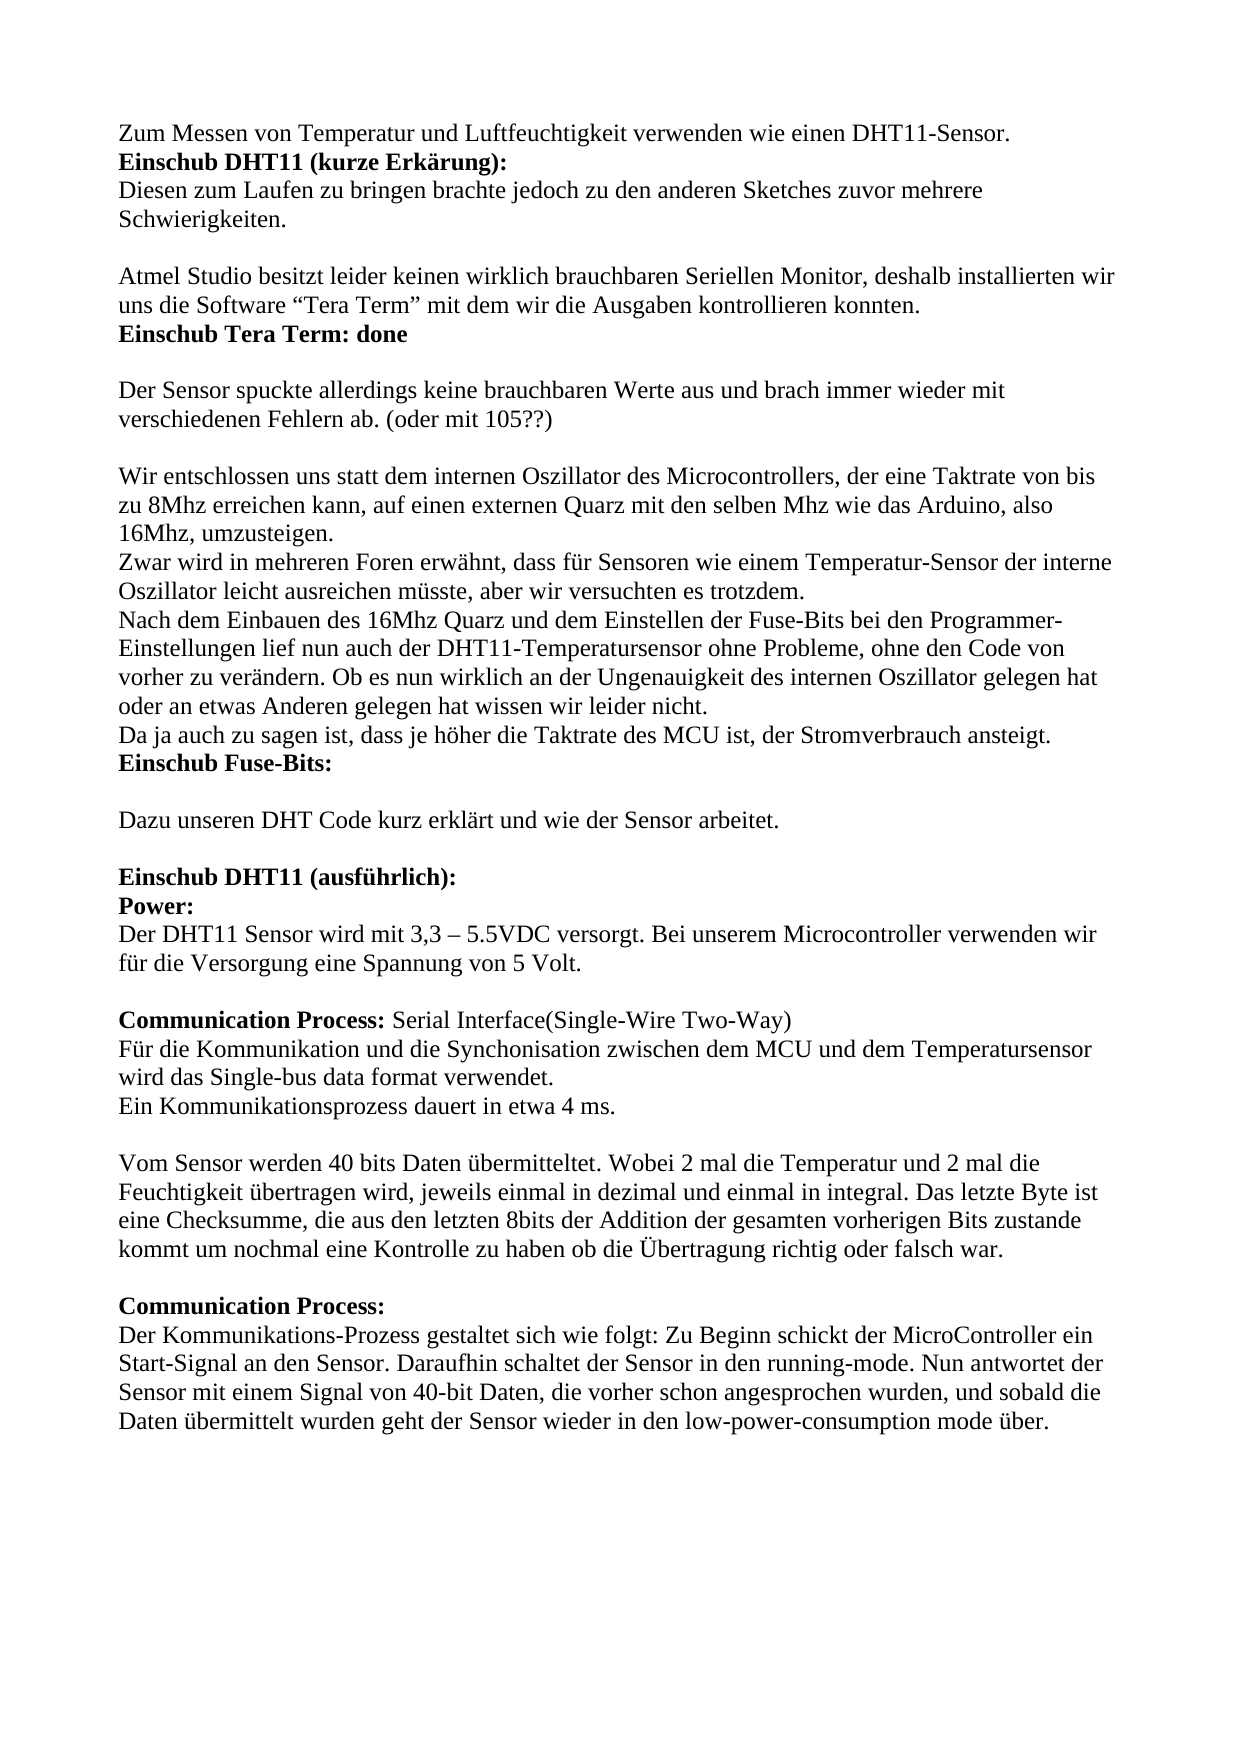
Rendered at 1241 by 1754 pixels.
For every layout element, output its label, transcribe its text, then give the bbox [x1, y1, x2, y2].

text Ein Kommunikationsprozess dauert in etwa 4 ms. [118, 1091, 1122, 1120]
text Einschub DHT11 (ausführlich): [118, 862, 1122, 891]
text Nach dem Einbauen des 16Mhz Quarz und dem Einstellen der Fuse-Bits bei den Programmer-Einstellungen lief nun auch der DHT11-Temperatursensor ohne Probleme, ohne den Code von vorher zu verändern. Ob es nun wirklich an der Ungenauigkeit des internen Oszillator gelegen hat oder an etwas Anderen gelegen hat wissen wir leider nicht. [118, 605, 1122, 720]
text Einschub DHT11 (kurze Erkärung): [118, 147, 1122, 176]
text Communication Process: [118, 1291, 1122, 1320]
text Wir entschlossen uns statt dem internen Oszillator des Microcontrollers, der eine Taktrate von bis zu 8Mhz erreichen kann, auf einen externen Quarz mit den selben Mhz wie das Arduino, also 16Mhz, umzusteigen. [118, 461, 1122, 547]
text Der DHT11 Sensor wird mit 3,3 – 5.5VDC versorgt. Bei unserem Microcontroller verwenden wir für die Versorgung eine Spannung von 5 Volt. [118, 919, 1122, 977]
text Dazu unseren DHT Code kurz erklärt und wie der Sensor arbeitet. [118, 805, 1122, 834]
text Atmel Studio besitzt leider keinen wirklich brauchbaren Seriellen Monitor, deshalb installierten wir uns die Software “Tera Term” mit dem wir die Ausgaben kontrollieren konnten. [118, 261, 1122, 319]
text Der Sensor spuckte allerdings keine brauchbaren Werte aus und brach immer wieder mit verschiedenen Fehlern ab. (oder mit 105??) [118, 375, 1122, 433]
text Communication Process: Serial Interface(Single-Wire Two-Way) [118, 1005, 1122, 1034]
text Vom Sensor werden 40 bits Daten übermitteltet. Wobei 2 mal die Temperatur und 2 mal die Feuchtigkeit übertragen wird, jeweils einmal in dezimal und einmal in integral. Das letzte Byte ist eine Checksumme, die aus den letzten 8bits der Addition der gesamten vorherigen Bits zustande kommt um nochmal eine Kontrolle zu haben ob die Übertragung richtig oder falsch war. [118, 1148, 1122, 1263]
text Zwar wird in mehreren Foren erwähnt, dass für Sensoren wie einem Temperatur-Sensor der interne Oszillator leicht ausreichen müsste, aber wir versuchten es trotzdem. [118, 547, 1122, 605]
text Diesen zum Laufen zu bringen brachte jedoch zu den anderen Sketches zuvor mehrere Schwierigkeiten. [118, 176, 1122, 233]
text Für die Kommunikation und die Synchonisation zwischen dem MCU und dem Temperatursensor wird das Single-bus data format verwendet. [118, 1034, 1122, 1091]
text Einschub Tera Term: done [118, 319, 1122, 347]
text Da ja auch zu sagen ist, dass je höher die Taktrate des MCU ist, der Stromverbrauch ansteigt. [118, 720, 1122, 748]
text Einschub Fuse-Bits: [118, 748, 1122, 777]
text Power: [118, 891, 1122, 919]
text Zum Messen von Temperatur und Luftfeuchtigkeit verwenden wie einen DHT11-Sensor. [118, 118, 1122, 147]
text Der Kommunikations-Prozess gestaltet sich wie folgt: Zu Beginn schickt der MicroController ein Start-Signal an den Sensor. Daraufhin schaltet der Sensor in den running-mode. Nun antwortet der Sensor mit einem Signal von 40-bit Daten, die vorher schon angesprochen wurden, und sobald die Daten übermittelt wurden geht der Sensor wieder in den low-power-consumption mode über. [118, 1320, 1122, 1435]
